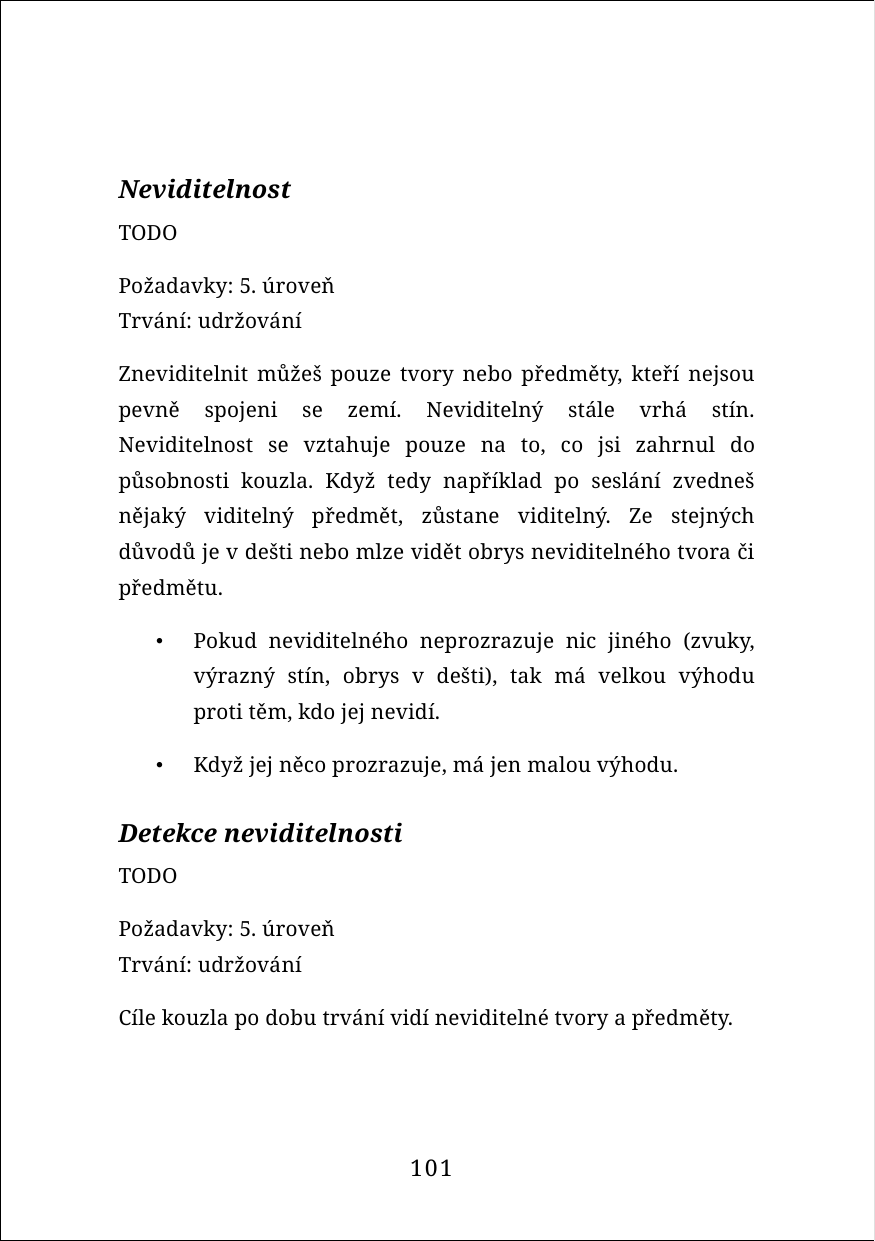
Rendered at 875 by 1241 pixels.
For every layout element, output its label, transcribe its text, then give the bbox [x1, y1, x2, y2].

subtitle Neviditelnost [118, 172, 756, 206]
text Zneviditelnit můžeš pouze tvory nebo předměty, kteří nejsou pevně spojeni se zemí. Neviditelný stále vrhá stín. Neviditelnost se vztahuje pouze na to, co jsi zahrnul do působnosti kouzla. Když tedy například po seslání zvedneš nějaký viditelný předmět, zůstane viditelný. Ze stejných důvodů je v dešti nebo mlze vidět obrys neviditelného tvora či předmětu. [118, 359, 756, 601]
text TODO [118, 218, 756, 246]
list Pokud neviditelného neprozrazuje nic jiného (zvuky, výrazný stín, obrys v dešti), tak má velkou výhodu proti těm, kdo jej nevidí. [156, 626, 756, 725]
text Požadavky: 5. úroveň Trvání: udržování [118, 271, 756, 335]
text Cíle kouzla po dobu trvání vidí neviditelné tvory a předměty. [118, 1003, 756, 1031]
list Když jej něco prozrazuje, má jen malou výhodu. [156, 750, 756, 779]
text TODO [118, 861, 756, 889]
text Požadavky: 5. úroveň Trvání: udržování [118, 914, 756, 978]
subtitle Detekce neviditelnosti [118, 815, 756, 849]
